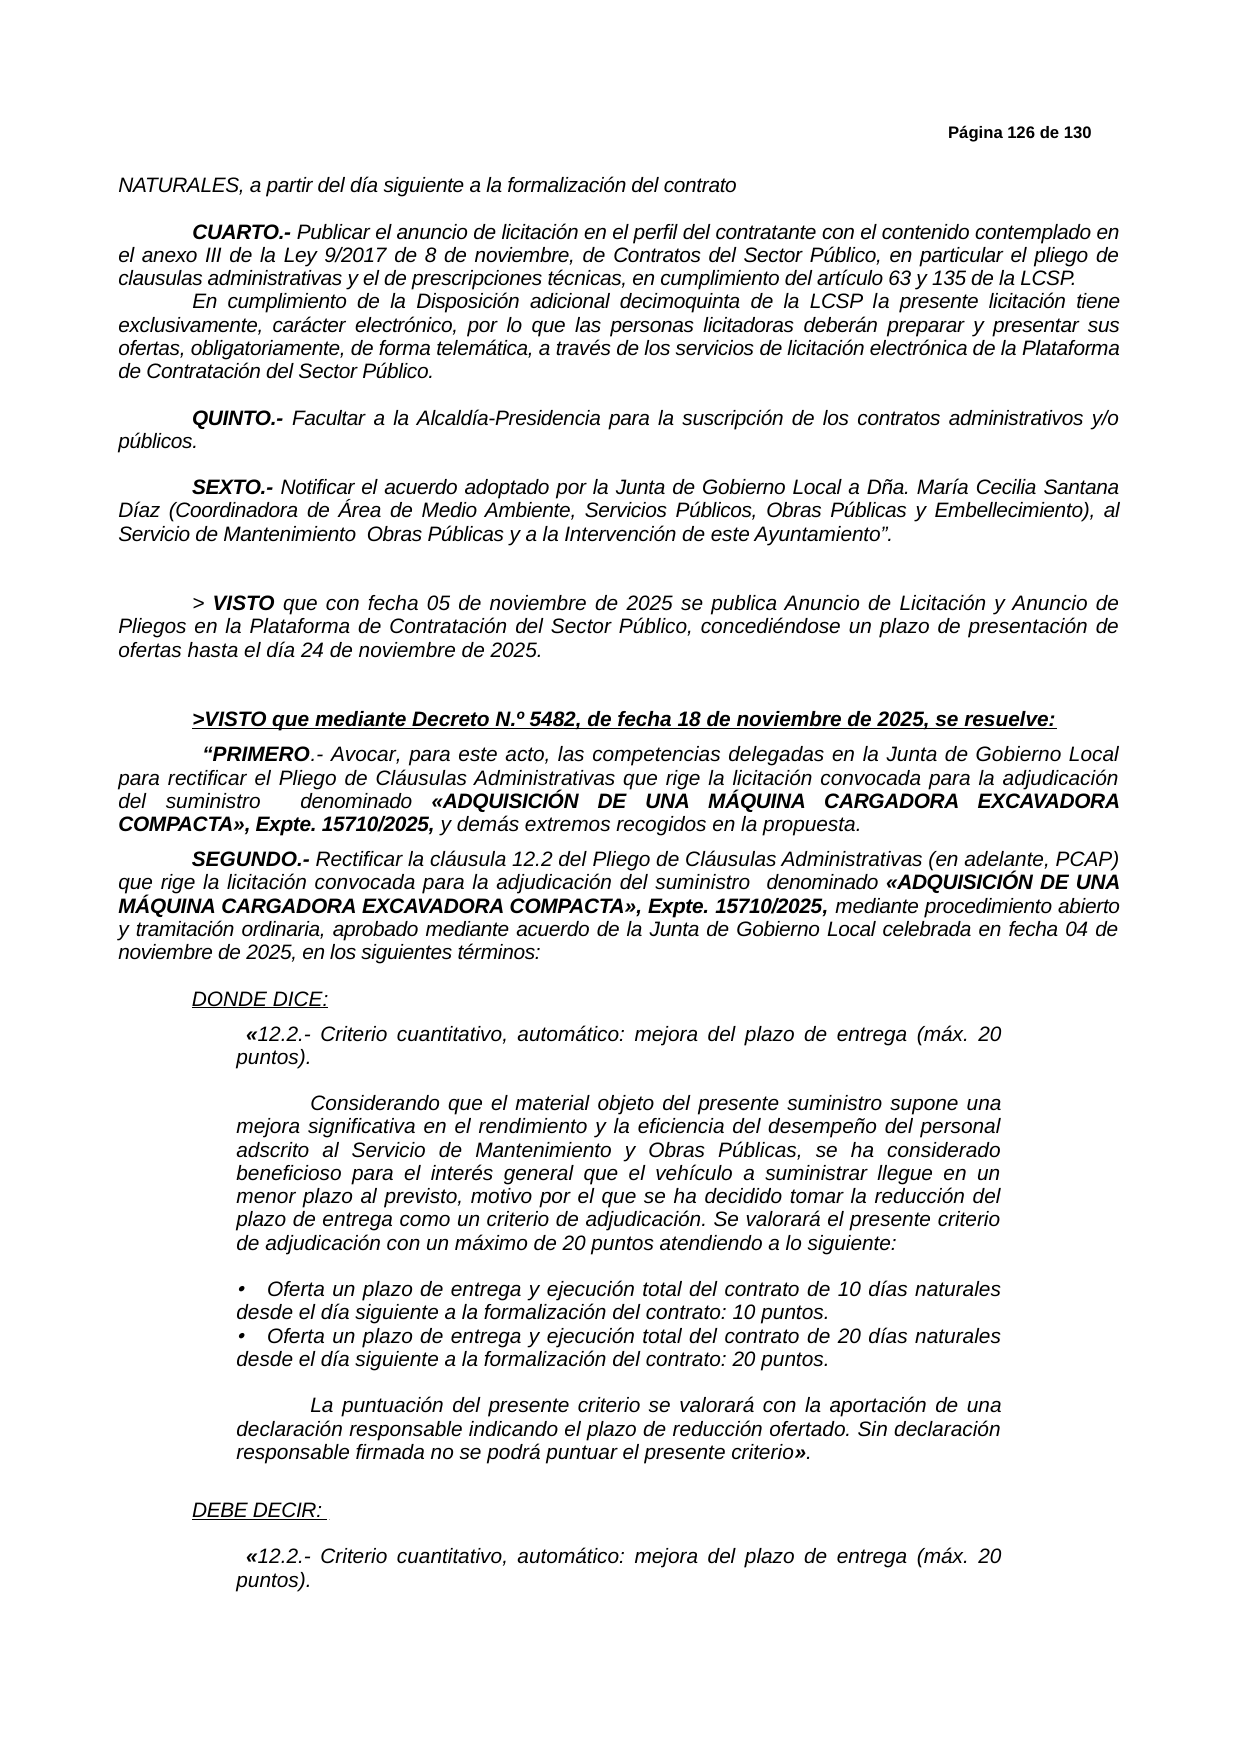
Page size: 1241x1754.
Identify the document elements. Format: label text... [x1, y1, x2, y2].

text La puntuación del presente criterio se valorará con la aportación de una declaración responsable indicando el plazo de reducción ofertado. Sin declaración responsable firmada no se podrá puntuar el presente criterio». [236, 1394, 1004, 1464]
text DONDE DICE: [118, 987, 1122, 1010]
text «12.2.- Criterio cuantitativo, automático: mejora del plazo de entrega (máx. 20 puntos). [236, 1022, 1004, 1068]
text QUINTO.- Facultar a la Alcaldía-Presidencia para la suscripción de los contratos administrativos y/o públicos. [118, 406, 1122, 452]
text «12.2.- Criterio cuantitativo, automático: mejora del plazo de entrega (máx. 20 puntos). [236, 1545, 1004, 1592]
text >VISTO que mediante Decreto N.º 5482, de fecha 18 de noviembre de 2025, se resuelve: [118, 708, 1122, 731]
text En cumplimiento de la Disposición adicional decimoquinta de la LCSP la presente licitación tiene exclusivamente, carácter electrónico, por lo que las personas licitadoras deberán preparar y presentar sus ofertas, obligatoriamente, de forma telemática, a través de los servicios de licitación electrónica de la Plataforma de Contratación del Sector Público. [118, 290, 1122, 383]
text CUARTO.- Publicar el anuncio de licitación en el perfil del contratante con el contenido contemplado en el anexo III de la Ley 9/2017 de 8 de noviembre, de Contratos del Sector Público, en particular el pliego de clausulas administrativas y el de prescripciones técnicas, en cumplimiento del artículo 63 y 135 de la LCSP. [118, 220, 1122, 290]
text SEXTO.- Notificar el acuerdo adoptado por la Junta de Gobierno Local a Dña. María Cecilia Santana Díaz (Coordinadora de Área de Medio Ambiente, Servicios Públicos, Obras Públicas y Embellecimiento), al Servicio de Mantenimiento Obras Públicas y a la Intervención de este Ayuntamiento”. [118, 476, 1122, 545]
text SEGUNDO.- Rectificar la cláusula 12.2 del Pliego de Cláusulas Administrativas (en adelante, PCAP) que rige la licitación convocada para la adjudicación del suministro denominado «ADQUISICIÓN DE UNA MÁQUINA CARGADORA EXCAVADORA COMPACTA», Expte. 15710/2025, mediante procedimiento abierto y tramitación ordinaria, aprobado mediante acuerdo de la Junta de Gobierno Local celebrada en fecha 04 de noviembre de 2025, en los siguientes términos: [118, 848, 1122, 964]
list Oferta un plazo de entrega y ejecución total del contrato de 10 días naturales desde el día siguiente a la formalización del contrato: 10 puntos. [236, 1278, 1004, 1324]
text > VISTO que con fecha 05 de noviembre de 2025 se publica Anuncio de Licitación y Anuncio de Pliegos en la Plataforma de Contratación del Sector Público, concediéndose un plazo de presentación de ofertas hasta el día 24 de noviembre de 2025. [118, 592, 1122, 662]
list Oferta un plazo de entrega y ejecución total del contrato de 20 días naturales desde el día siguiente a la formalización del contrato: 20 puntos. [236, 1324, 1004, 1371]
text Considerando que el material objeto del presente suministro supone una mejora significativa en el rendimiento y la eficiencia del desempeño del personal adscrito al Servicio de Mantenimiento y Obras Públicas, se ha considerado beneficioso para el interés general que el vehículo a suministrar llegue en un menor plazo al previsto, motivo por el que se ha decidido tomar la reducción del plazo de entrega como un criterio de adjudicación. Se valorará el presente criterio de adjudicación con un máximo de 20 puntos atendiendo a lo siguiente: [236, 1092, 1004, 1254]
text NATURALES, a partir del día siguiente a la formalización del contrato [118, 174, 1122, 197]
text DEBE DECIR: [118, 1499, 1122, 1522]
text “PRIMERO.- Avocar, para este acto, las competencias delegadas en la Junta de Gobierno Local para rectificar el Pliego de Cláusulas Administrativas que rige la licitación convocada para la adjudicación del suministro denominado «ADQUISICIÓN DE UNA MÁQUINA CARGADORA EXCAVADORA COMPACTA», Expte. 15710/2025, y demás extremos recogidos en la propuesta. [118, 743, 1122, 836]
